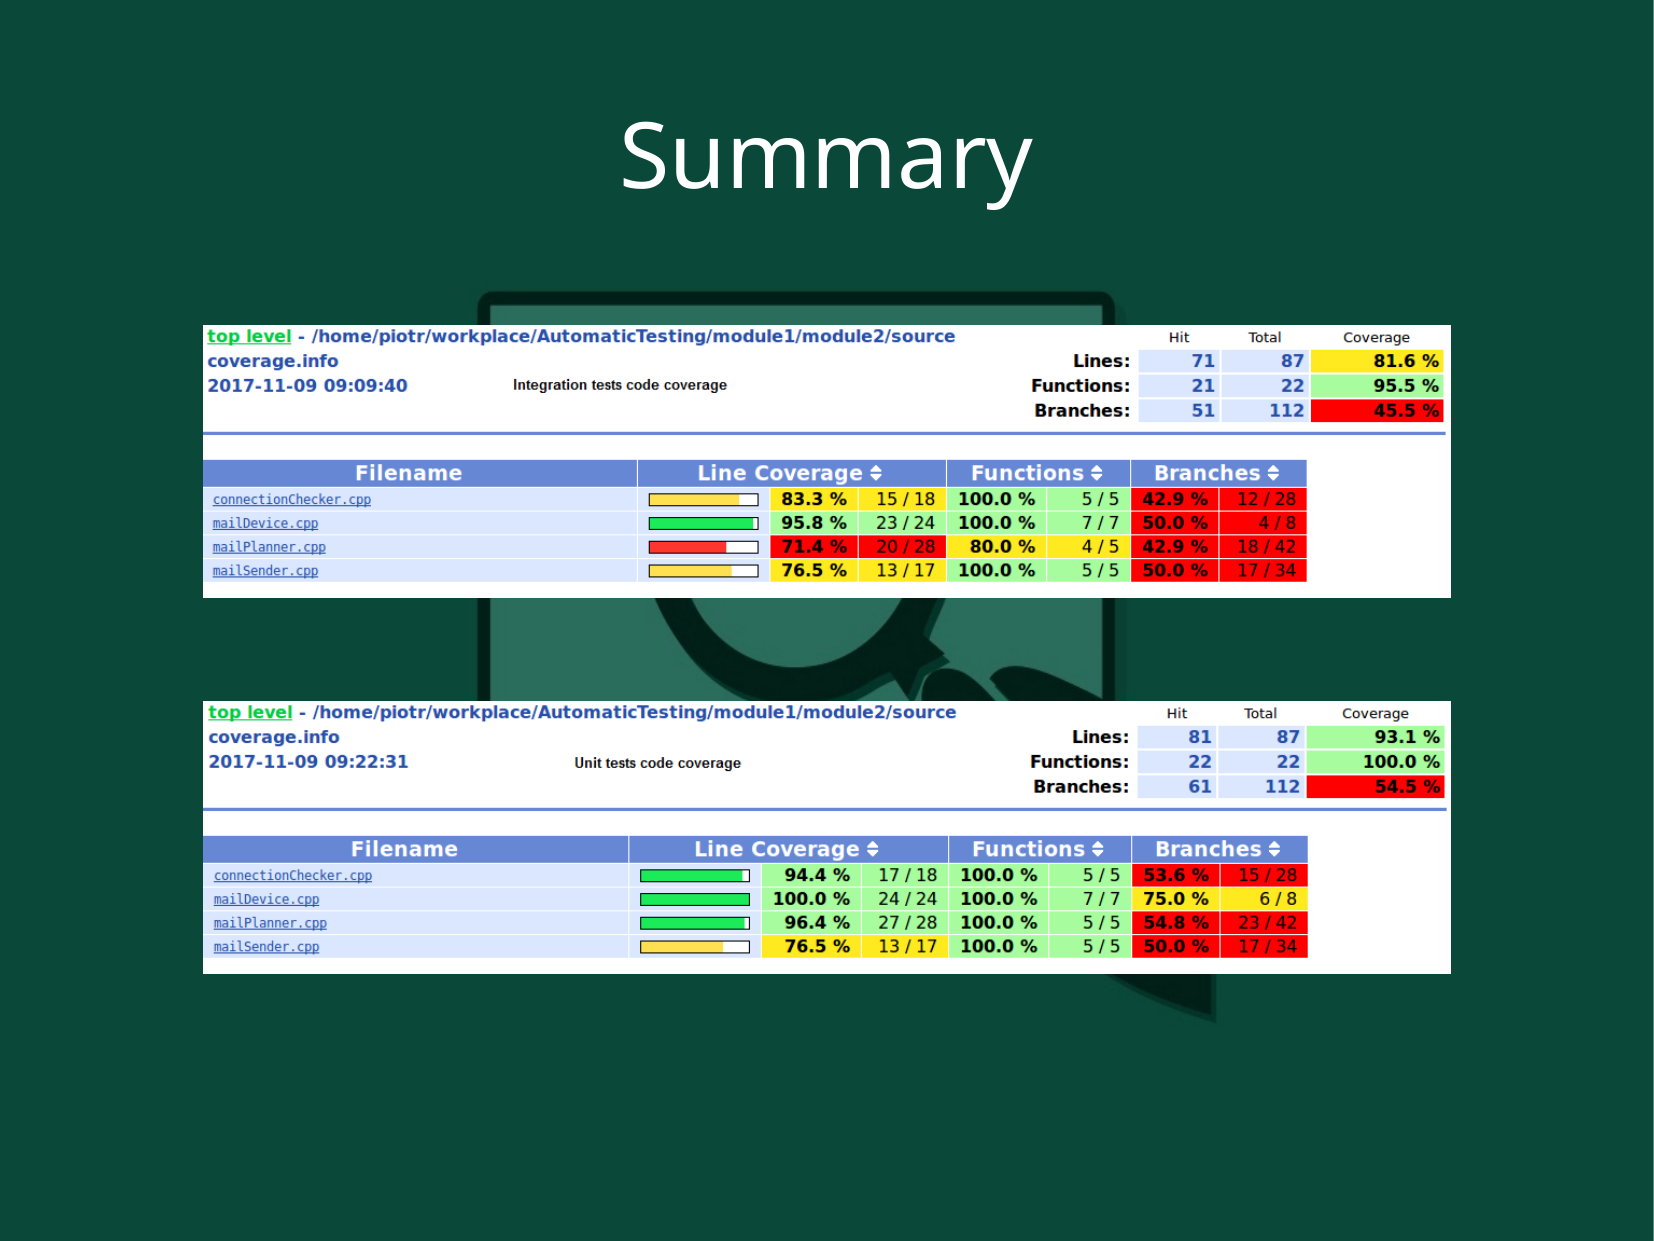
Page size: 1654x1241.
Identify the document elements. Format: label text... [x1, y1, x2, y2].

title Summary [82, 49, 1571, 257]
picture [0, 0, 1654, 1241]
